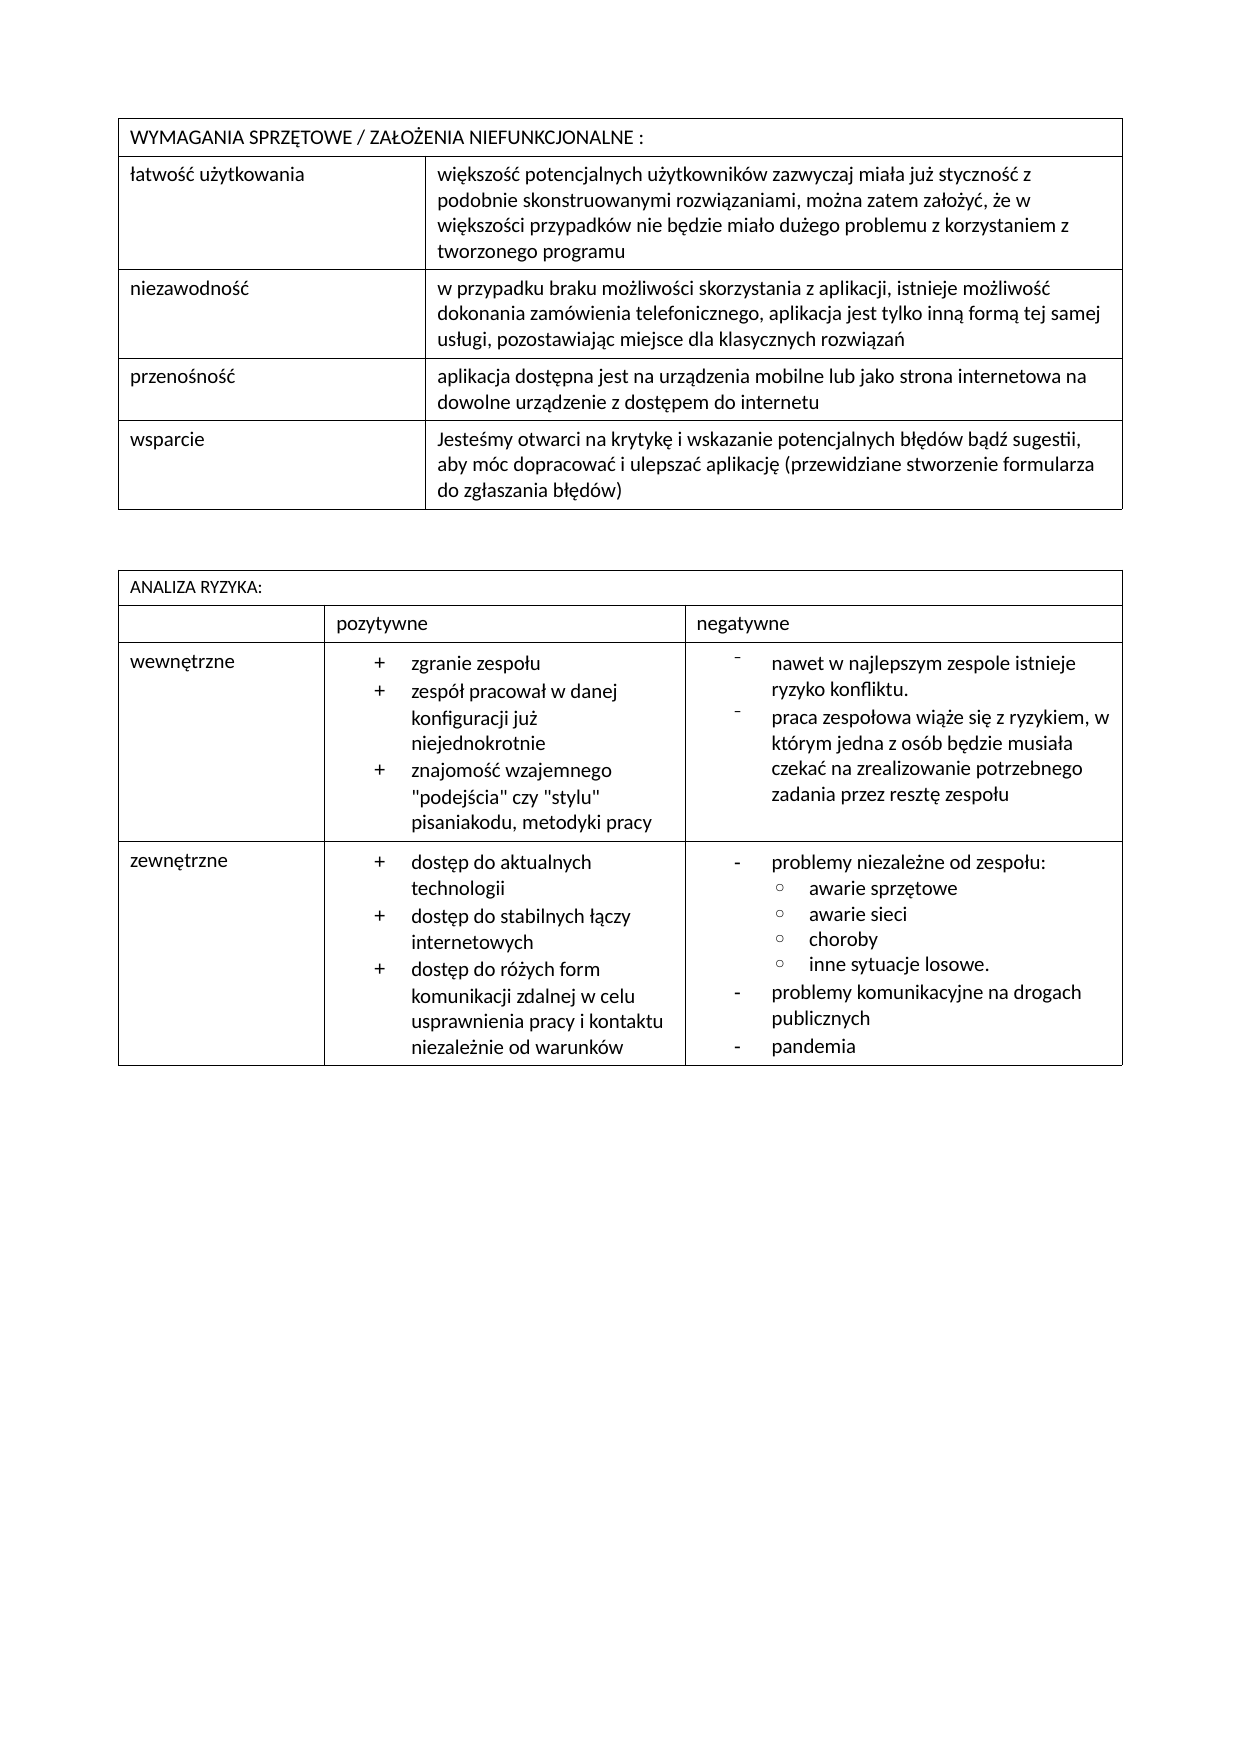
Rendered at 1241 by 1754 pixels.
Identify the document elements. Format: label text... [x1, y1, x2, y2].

table_cell zewnętrzne [119, 842, 324, 1065]
table_cell pozytywne [325, 606, 685, 642]
table_cell przenośność [119, 359, 425, 420]
table_header ANALIZA RYZYKA: [119, 571, 1122, 604]
table_cell zgranie zespołu zespół pracował w danej konfiguracji już niejednokrotnie znajomość wzajemnego "podejścia" czy "stylu" pisaniakodu, metodyki pracy [325, 643, 685, 841]
table_cell negatywne [686, 606, 1122, 642]
table_cell dostęp do aktualnych technologii dostęp do stabilnych łączy internetowych dostęp do różych form komunikacji zdalnej w celu usprawnienia pracy i kontaktu niezależnie od warunków [325, 842, 685, 1065]
table_cell [119, 606, 324, 642]
table_cell nawet w najlepszym zespole istnieje ryzyko konfliktu. praca zespołowa wiąże się z ryzykiem, w którym jedna z osób będzie musiała czekać na zrealizowanie potrzebnego zadania przez resztę zespołu [686, 643, 1122, 841]
table_cell problemy niezależne od zespołu: awarie sprzętowe awarie sieci choroby inne sytuacje losowe. problemy komunikacyjne na drogach publicznych pandemia [686, 842, 1122, 1065]
table_cell wsparcie [119, 421, 425, 508]
table_cell w przypadku braku możliwości skorzystania z aplikacji, istnieje możliwość dokonania zamówienia telefonicznego, aplikacja jest tylko inną formą tej samej usługi, pozostawiając miejsce dla klasycznych rozwiązań [426, 270, 1122, 357]
table_header WYMAGANIA SPRZĘTOWE / ZAŁOŻENIA NIEFUNKCJONALNE : [119, 119, 1122, 156]
table_cell Jesteśmy otwarci na krytykę i wskazanie potencjalnych błędów bądź sugestii, aby móc dopracować i ulepszać aplikację (przewidziane stworzenie formularza do zgłaszania błędów) [426, 421, 1122, 508]
table_cell wewnętrzne [119, 643, 324, 841]
table_cell niezawodność [119, 270, 425, 357]
table_cell większość potencjalnych użytkowników zazwyczaj miała już styczność z podobnie skonstruowanymi rozwiązaniami, można zatem założyć, że w większości przypadków nie będzie miało dużego problemu z korzystaniem z tworzonego programu [426, 157, 1122, 269]
table_cell łatwość użytkowania [119, 157, 425, 269]
table_cell aplikacja dostępna jest na urządzenia mobilne lub jako strona internetowa na dowolne urządzenie z dostępem do internetu [426, 359, 1122, 420]
